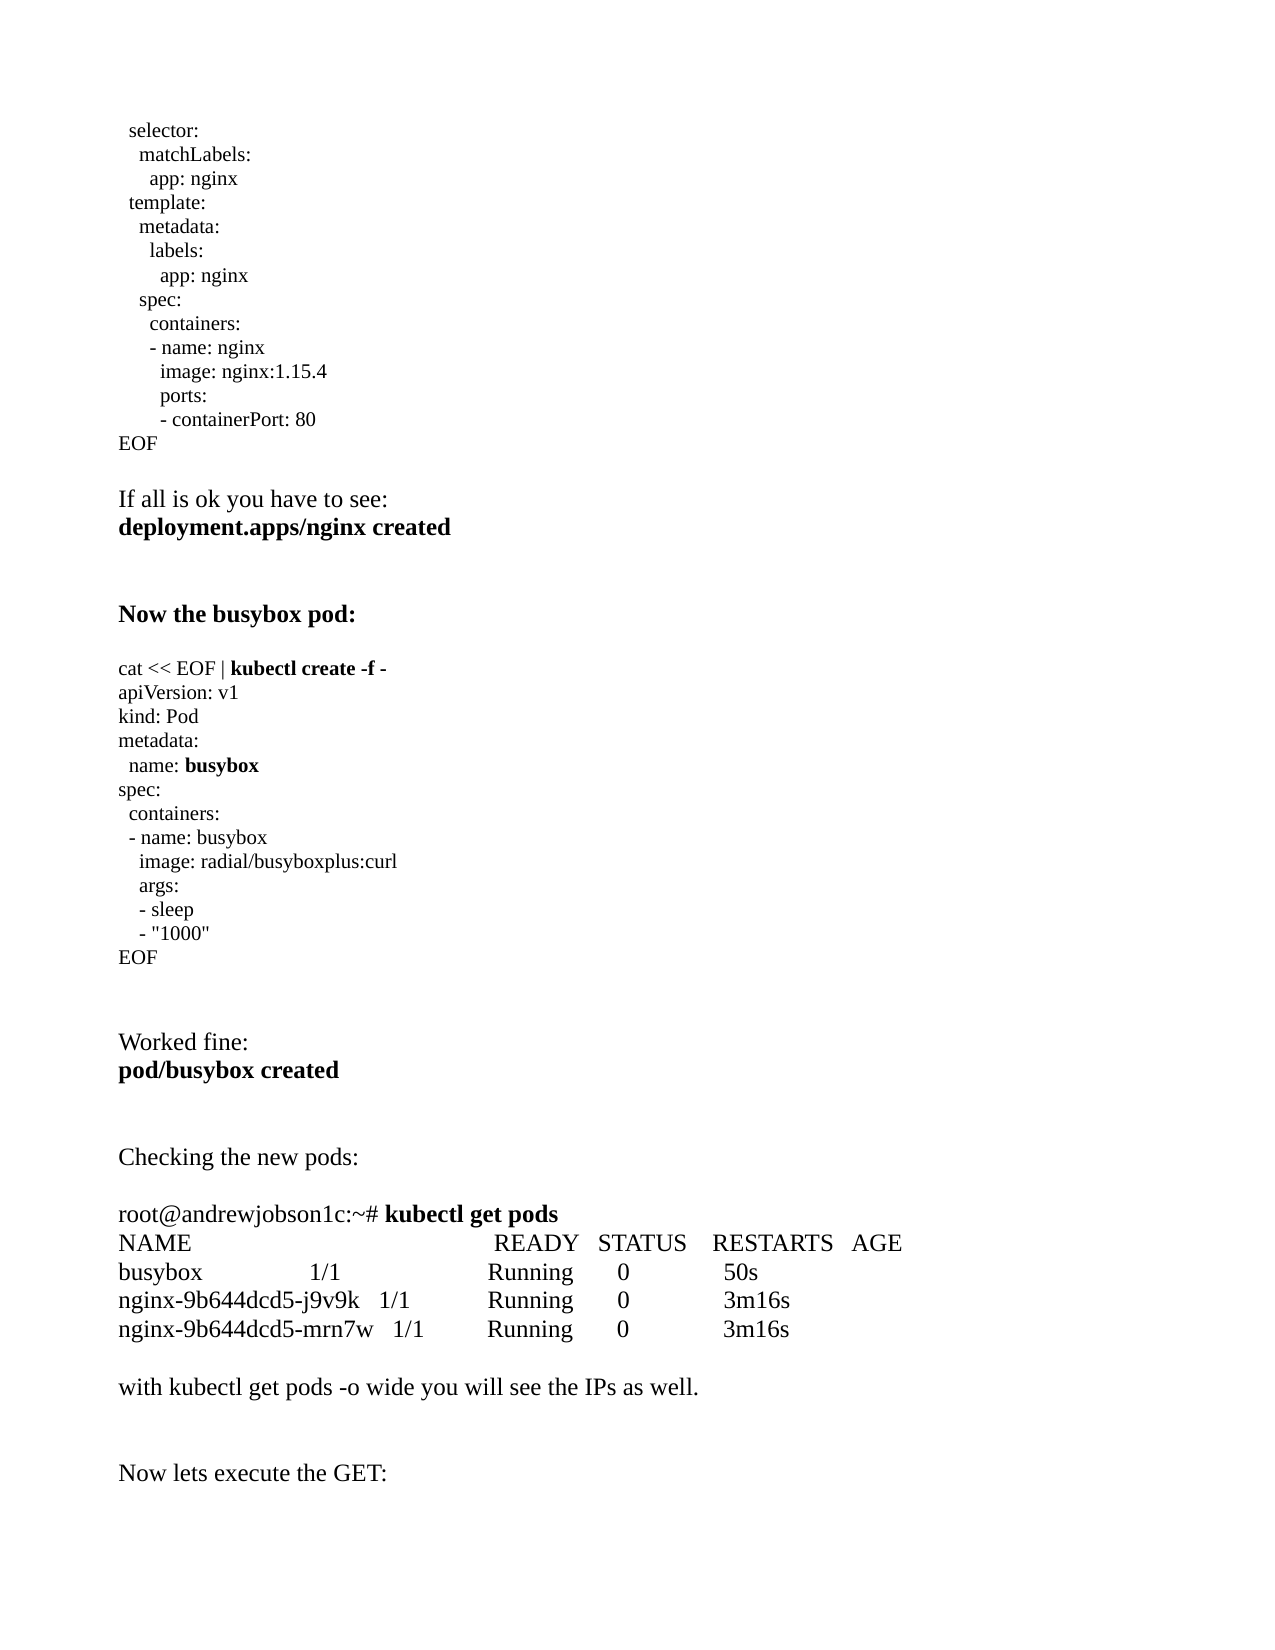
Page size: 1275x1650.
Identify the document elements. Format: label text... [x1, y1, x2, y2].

text deployment.apps/nginx created [118, 512, 1157, 541]
text EOF [118, 945, 1157, 969]
text nginx-9b644dcd5-j9v9k 1/1 Running 0 3m16s [118, 1285, 1157, 1314]
text Now lets execute the GET: [118, 1458, 1157, 1487]
text kind: Pod [118, 704, 1157, 728]
text metadata: [118, 728, 1157, 752]
text Now the busybox pod: [118, 599, 1157, 627]
text - "1000" [118, 921, 1157, 945]
text Checking the new pods: [118, 1142, 1157, 1170]
text labels: [118, 238, 1157, 262]
text image: nginx:1.15.4 [118, 359, 1157, 383]
text containers: [118, 311, 1157, 335]
text NAME READY STATUS RESTARTS AGE [118, 1228, 1157, 1257]
text spec: [118, 777, 1157, 801]
text with kubectl get pods -o wide you will see the IPs as well. [118, 1372, 1157, 1400]
text cat << EOF | kubectl create -f - [118, 656, 1157, 680]
text metadata: [118, 214, 1157, 238]
text app: nginx [118, 166, 1157, 190]
text args: [118, 873, 1157, 897]
text If all is ok you have to see: [118, 484, 1157, 512]
text - name: busybox [118, 825, 1157, 849]
text app: nginx [118, 262, 1157, 287]
text selector: [118, 118, 1157, 142]
text EOF [118, 431, 1157, 455]
text Worked fine: [118, 1027, 1157, 1055]
text nginx-9b644dcd5-mrn7w 1/1 Running 0 3m16s [118, 1314, 1157, 1343]
text pod/busybox created [118, 1055, 1157, 1084]
text containers: [118, 801, 1157, 825]
text ports: [118, 383, 1157, 407]
text name: busybox [118, 752, 1157, 777]
text - containerPort: 80 [118, 407, 1157, 431]
text - sleep [118, 897, 1157, 921]
text - name: nginx [118, 335, 1157, 359]
text apiVersion: v1 [118, 680, 1157, 704]
text root@andrewjobson1c:~# kubectl get pods [118, 1199, 1157, 1228]
text matchLabels: [118, 142, 1157, 166]
text image: radial/busyboxplus:curl [118, 849, 1157, 873]
text spec: [118, 287, 1157, 311]
text busybox 1/1 Running 0 50s [118, 1257, 1157, 1285]
text template: [118, 190, 1157, 214]
